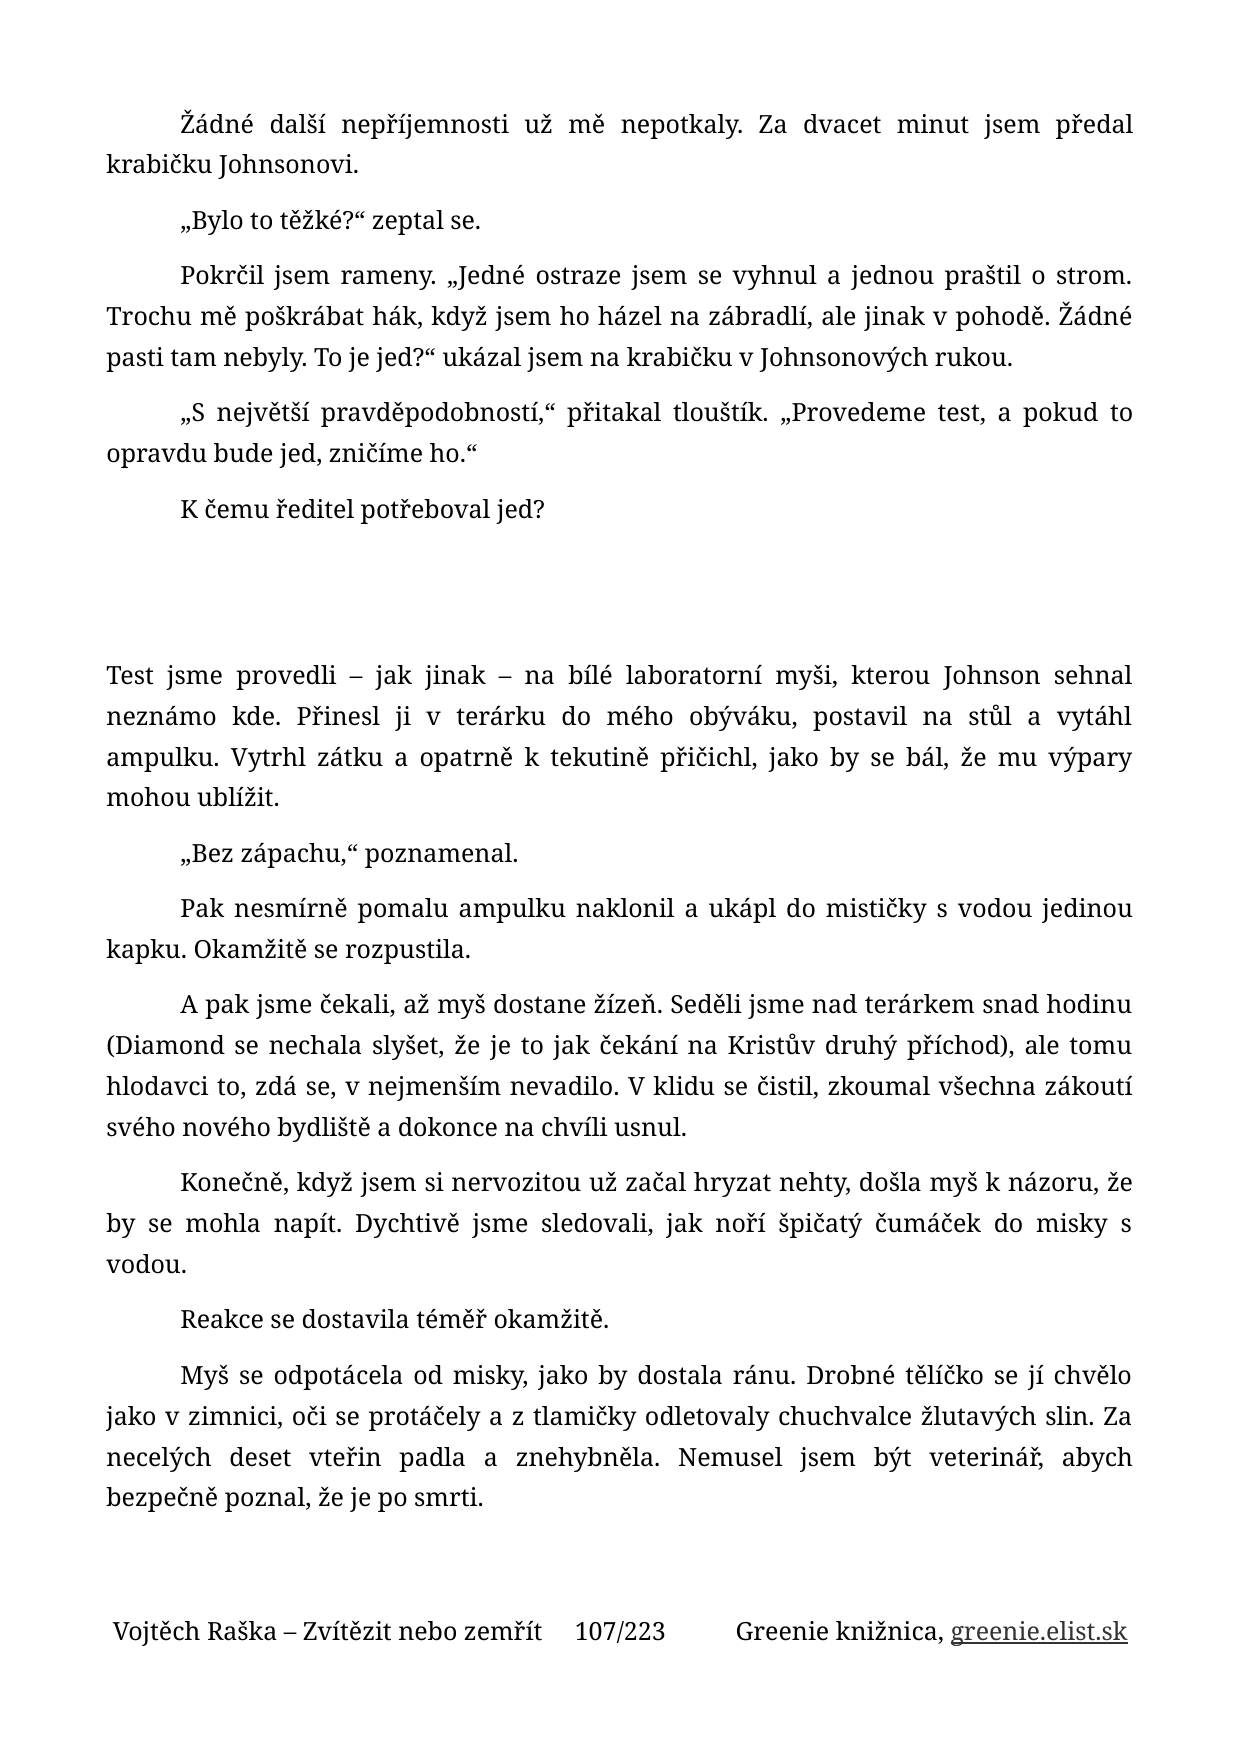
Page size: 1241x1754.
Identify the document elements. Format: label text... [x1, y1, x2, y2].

text „S největší pravděpodobností,“ přitakal tlouštík. „Provedeme test, a pokud to opravdu bude jed, zničíme ho.“ [106, 395, 1134, 470]
text Pak nesmírně pomalu ampulku naklonil a ukápl do mističky s vodou jedinou kapku. Okamžitě se rozpustila. [106, 891, 1134, 966]
text „Bez zápachu,“ poznamenal. [106, 835, 1134, 869]
text Pokrčil jsem rameny. „Jedné ostraze jsem se vyhnul a jednou praštil o strom. Trochu mě poškrábat hák, když jsem ho házel na zábradlí, ale jinak v pohodě. Žádné pasti tam nebyly. To je jed?“ ukázal jsem na krabičku v Johnsonových rukou. [106, 258, 1134, 374]
text K čemu ředitel potřeboval jed? [106, 491, 1134, 525]
text Žádné další nepříjemnosti už mě nepotkaly. Za dvacet minut jsem předal krabičku Johnsonovi. [106, 106, 1134, 181]
text A pak jsme čekali, až myš dostane žízeň. Seděli jsme nad terárkem snad hodinu (Diamond se nechala slyšet, že je to jak čekání na Kristův druhý příchod), ale tomu hlodavci to, zdá se, v nejmenším nevadilo. V klidu se čistil, zkoumal všechna zákoutí svého nového bydliště a dokonce na chvíli usnul. [106, 987, 1134, 1144]
text Konečně, když jsem si nervozitou už začal hryzat nehty, došla myš k názoru, že by se mohla napít. Dychtivě jsme sledovali, jak noří špičatý čumáček do misky s vodou. [106, 1165, 1134, 1281]
text Reakce se dostavila téměř okamžitě. [106, 1302, 1134, 1336]
text Test jsme provedli – jak jinak – na bílé laboratorní myši, kterou Johnson sehnal neznámo kde. Přinesl ji v terárku do mého obýváku, postavil na stůl a vytáhl ampulku. Vytrhl zátku a opatrně k tekutině přičichl, jako by se bál, že mu výpary mohou ublížit. [106, 657, 1134, 814]
text „Bylo to těžké?“ zeptal se. [106, 202, 1134, 237]
text Myš se odpotácela od misky, jako by dostala ránu. Drobné tělíčko se jí chvělo jako v zimnici, oči se protáčely a z tlamičky odletovaly chuchvalce žlutavých slin. Za necelých deset vteřin padla a znehybněla. Nemusel jsem být veterinář, abych bezpečně poznal, že je po smrti. [106, 1357, 1134, 1514]
